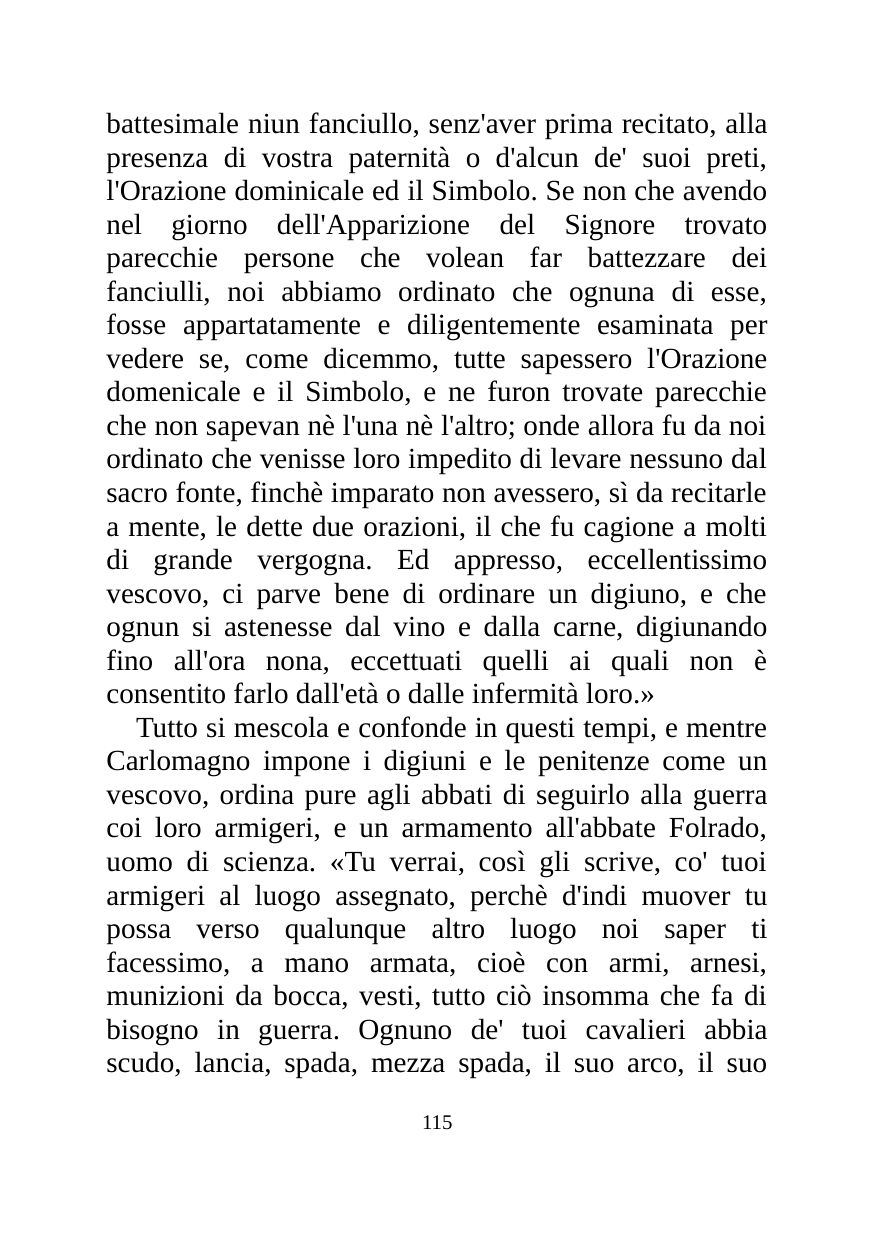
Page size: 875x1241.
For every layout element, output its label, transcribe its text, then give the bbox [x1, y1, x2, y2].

text battesimale niun fanciullo, senz'aver prima recitato, alla presenza di vostra paternità o d'alcun de' suoi preti, l'Orazione dominicale ed il Simbolo. Se non che avendo nel giorno dell'Apparizione del Signore trovato parecchie persone che volean far battezzare dei fanciulli, noi abbiamo ordinato che ognuna di esse, fosse appartatamente e diligentemente esaminata per vedere se, come dicemmo, tutte sapessero l'Orazione domenicale e il Simbolo, e ne furon trovate parecchie che non sapevan nè l'una nè l'altro; onde allora fu da noi ordinato che venisse loro impedito di levare nessuno dal sacro fonte, finchè imparato non avessero, sì da recitarle a mente, le dette due orazioni, il che fu cagione a molti di grande vergogna. Ed appresso, eccellentissimo vescovo, ci parve bene di ordinare un digiuno, e che ognun si astenesse dal vino e dalla carne, digiunando fino all'ora nona, eccettuati quelli ai quali non è consentito farlo dall'età o dalle infermità loro.» [106, 106, 768, 710]
text Tutto si mescola e confonde in questi tempi, e mentre Carlomagno impone i digiuni e le penitenze come un vescovo, ordina pure agli abbati di seguirlo alla guerra coi loro armigeri, e un armamento all'abbate Folrado, uomo di scienza. «Tu verrai, così gli scrive, co' tuoi armigeri al luogo assegnato, perchè d'indi muover tu possa verso qualunque altro luogo noi saper ti facessimo, a mano armata, cioè con armi, arnesi, munizioni da bocca, vesti, tutto ciò insomma che fa di bisogno in guerra. Ognuno de' tuoi cavalieri abbia scudo, lancia, spada, mezza spada, il suo arco, il suo [106, 710, 768, 1079]
